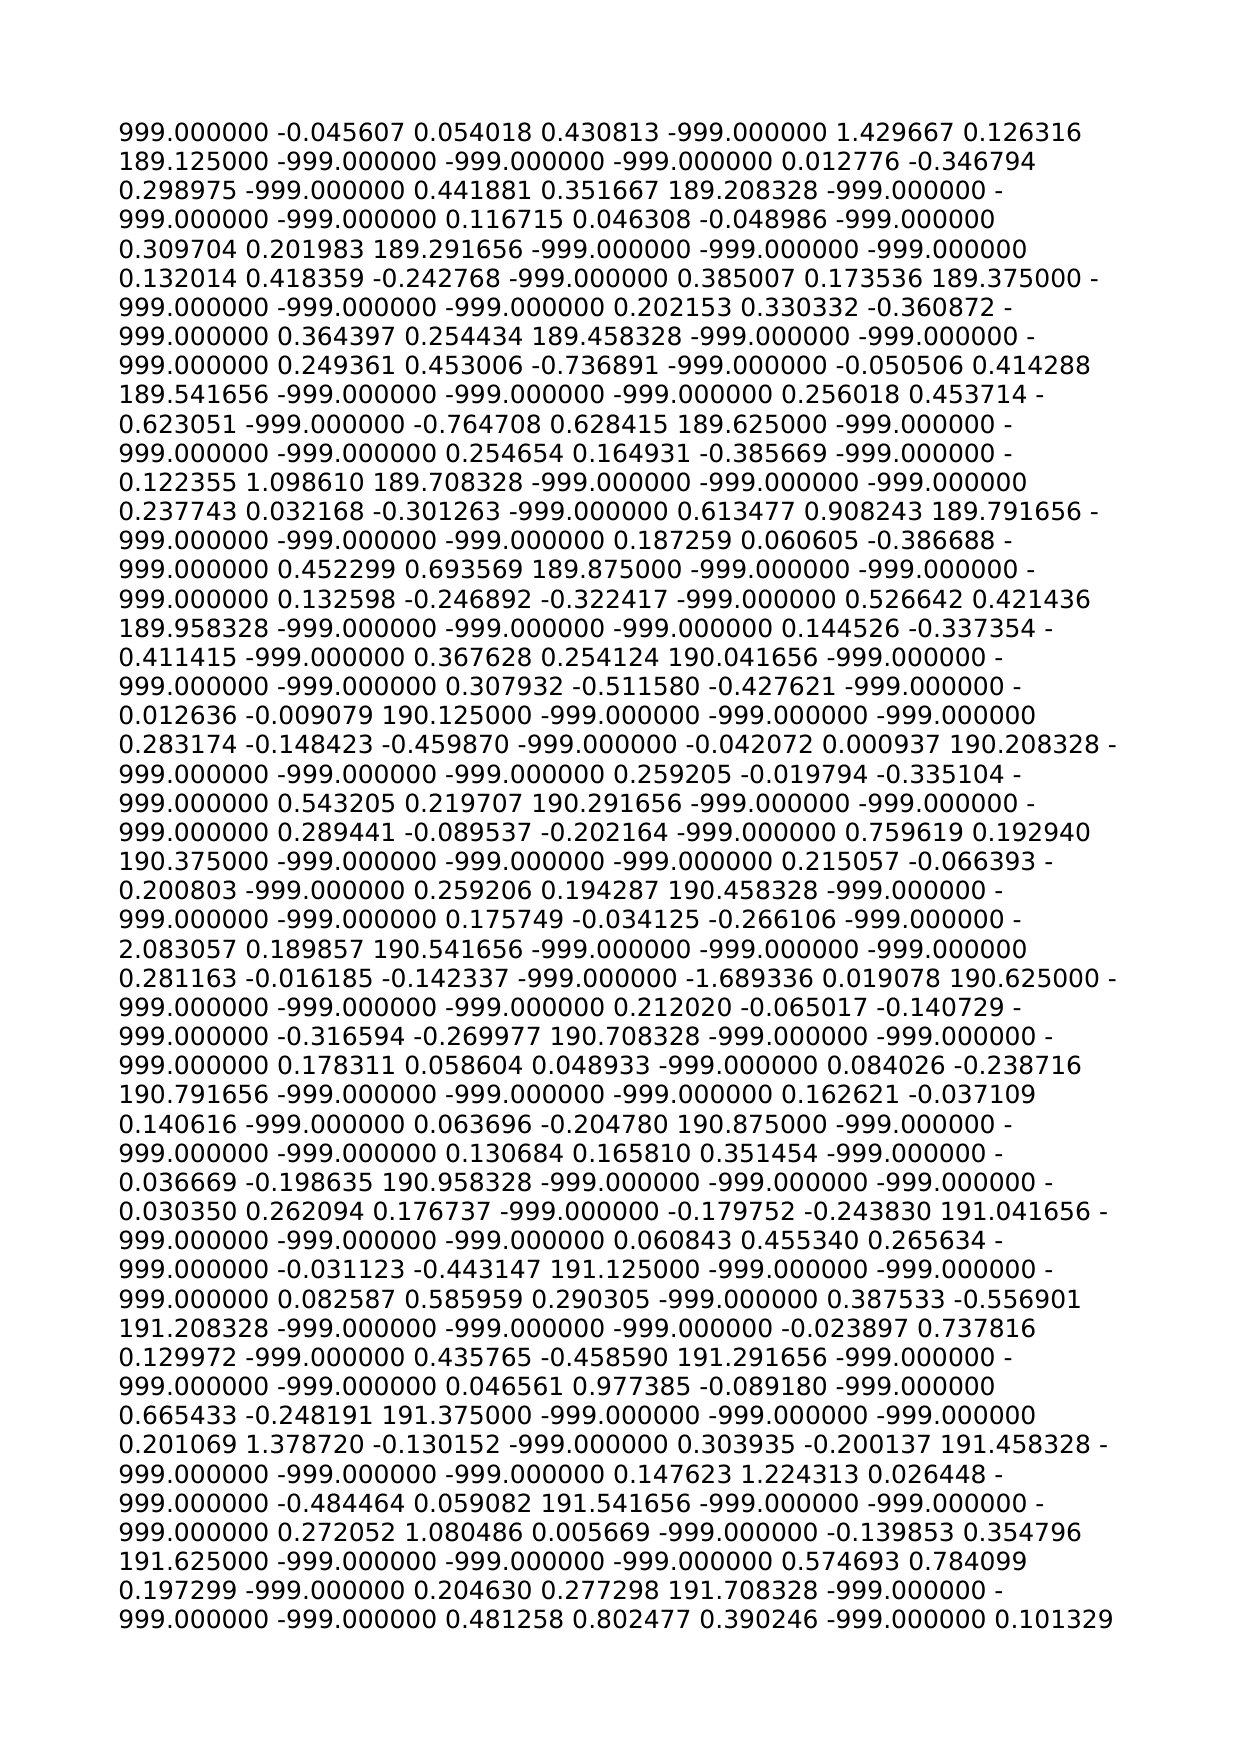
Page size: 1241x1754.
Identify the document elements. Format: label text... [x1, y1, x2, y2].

text -999.000000 -0.045607 0.054018 0.430813 -999.000000 1.429667 0.126316 189.125000 -999.000000 -999.000000 -999.000000 0.012776 -0.346794 0.298975 -999.000000 0.441881 0.351667 189.208328 -999.000000 -999.000000 -999.000000 0.116715 0.046308 -0.048986 -999.000000 0.309704 0.201983 189.291656 -999.000000 -999.000000 -999.000000 0.132014 0.418359 -0.242768 -999.000000 0.385007 0.173536 189.375000 -999.000000 -999.000000 -999.000000 0.202153 0.330332 -0.360872 -999.000000 0.364397 0.254434 189.458328 -999.000000 -999.000000 -999.000000 0.249361 0.453006 -0.736891 -999.000000 -0.050506 0.414288 189.541656 -999.000000 -999.000000 -999.000000 0.256018 0.453714 -0.623051 -999.000000 -0.764708 0.628415 189.625000 -999.000000 -999.000000 -999.000000 0.254654 0.164931 -0.385669 -999.000000 -0.122355 1.098610 189.708328 -999.000000 -999.000000 -999.000000 0.237743 0.032168 -0.301263 -999.000000 0.613477 0.908243 189.791656 -999.000000 -999.000000 -999.000000 0.187259 0.060605 -0.386688 -999.000000 0.452299 0.693569 189.875000 -999.000000 -999.000000 -999.000000 0.132598 -0.246892 -0.322417 -999.000000 0.526642 0.421436 189.958328 -999.000000 -999.000000 -999.000000 0.144526 -0.337354 -0.411415 -999.000000 0.367628 0.254124 190.041656 -999.000000 -999.000000 -999.000000 0.307932 -0.511580 -0.427621 -999.000000 -0.012636 -0.009079 190.125000 -999.000000 -999.000000 -999.000000 0.283174 -0.148423 -0.459870 -999.000000 -0.042072 0.000937 190.208328 -999.000000 -999.000000 -999.000000 0.259205 -0.019794 -0.335104 -999.000000 0.543205 0.219707 190.291656 -999.000000 -999.000000 -999.000000 0.289441 -0.089537 -0.202164 -999.000000 0.759619 0.192940 190.375000 -999.000000 -999.000000 -999.000000 0.215057 -0.066393 -0.200803 -999.000000 0.259206 0.194287 190.458328 -999.000000 -999.000000 -999.000000 0.175749 -0.034125 -0.266106 -999.000000 -2.083057 0.189857 190.541656 -999.000000 -999.000000 -999.000000 0.281163 -0.016185 -0.142337 -999.000000 -1.689336 0.019078 190.625000 -999.000000 -999.000000 -999.000000 0.212020 -0.065017 -0.140729 -999.000000 -0.316594 -0.269977 190.708328 -999.000000 -999.000000 -999.000000 0.178311 0.058604 0.048933 -999.000000 0.084026 -0.238716 190.791656 -999.000000 -999.000000 -999.000000 0.162621 -0.037109 0.140616 -999.000000 0.063696 -0.204780 190.875000 -999.000000 -999.000000 -999.000000 0.130684 0.165810 0.351454 -999.000000 -0.036669 -0.198635 190.958328 -999.000000 -999.000000 -999.000000 -0.030350 0.262094 0.176737 -999.000000 -0.179752 -0.243830 191.041656 -999.000000 -999.000000 -999.000000 0.060843 0.455340 0.265634 -999.000000 -0.031123 -0.443147 191.125000 -999.000000 -999.000000 -999.000000 0.082587 0.585959 0.290305 -999.000000 0.387533 -0.556901 191.208328 -999.000000 -999.000000 -999.000000 -0.023897 0.737816 0.129972 -999.000000 0.435765 -0.458590 191.291656 -999.000000 -999.000000 -999.000000 0.046561 0.977385 -0.089180 -999.000000 0.665433 -0.248191 191.375000 -999.000000 -999.000000 -999.000000 0.201069 1.378720 -0.130152 -999.000000 0.303935 -0.200137 191.458328 -999.000000 -999.000000 -999.000000 0.147623 1.224313 0.026448 -999.000000 -0.484464 0.059082 191.541656 -999.000000 -999.000000 -999.000000 0.272052 1.080486 0.005669 -999.000000 -0.139853 0.354796 191.625000 -999.000000 -999.000000 -999.000000 0.574693 0.784099 0.197299 -999.000000 0.204630 0.277298 191.708328 -999.000000 -999.000000 -999.000000 0.481258 0.802477 0.390246 -999.000000 0.101329 [118, 118, 1122, 1635]
